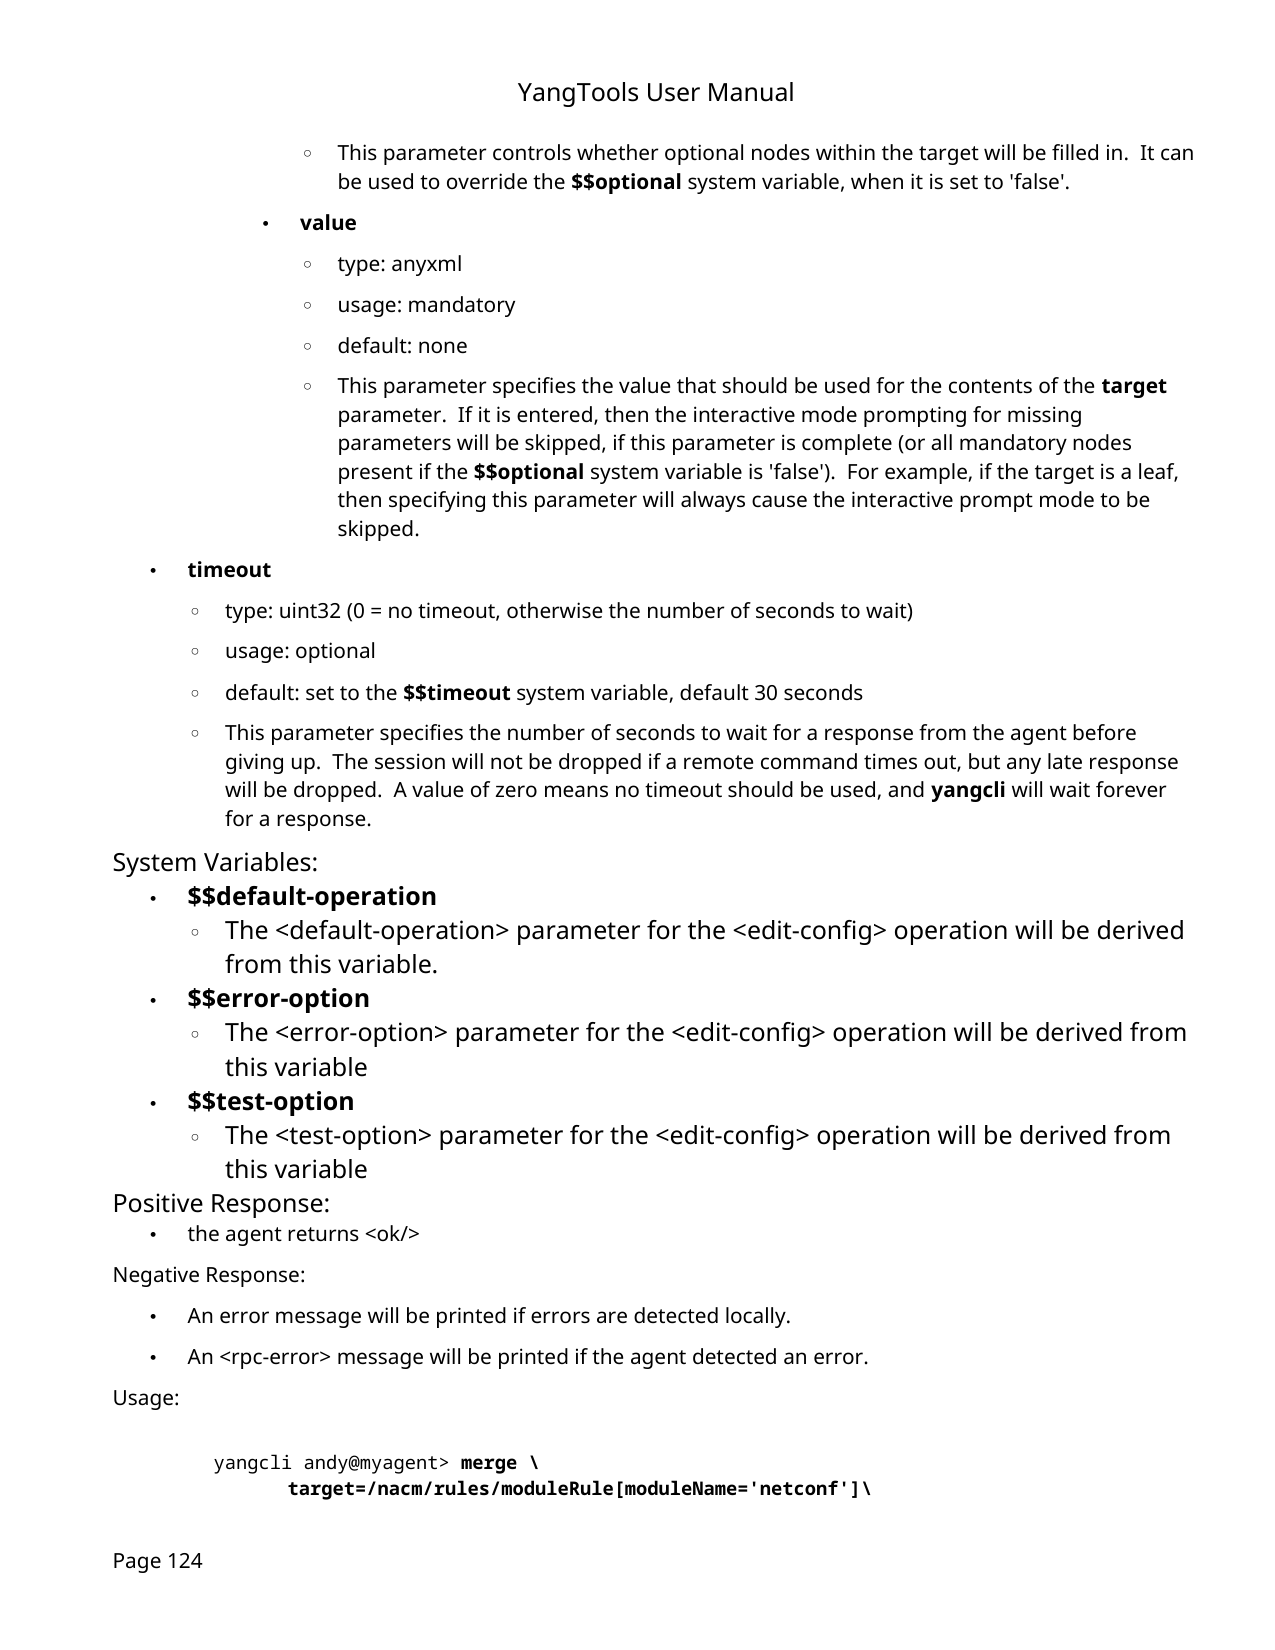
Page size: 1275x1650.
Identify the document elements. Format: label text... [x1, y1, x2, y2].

list usage: optional [187, 637, 1200, 665]
list usage: mandatory [300, 290, 1200, 318]
list The <error-option> parameter for the <edit-config> operation will be derived from this variable [187, 1015, 1200, 1083]
list This parameter controls whether optional nodes within the target will be filled in. It can be used to override the $$optional system variable, when it is set to 'false'. [300, 138, 1200, 195]
list $$error-option [150, 981, 1200, 1015]
text Positive Response: [112, 1185, 1200, 1219]
list the agent returns <ok/> [150, 1219, 1200, 1248]
list This parameter specifies the number of seconds to wait for a response from the agent before giving up. The session will not be dropped if a remote command times out, but any late response will be dropped. A value of zero means no timeout should be used, and yangcli will wait forever for a response. [187, 718, 1200, 832]
text Usage: [112, 1383, 1200, 1412]
list The <default-operation> parameter for the <edit-config> operation will be derived from this variable. [187, 913, 1200, 981]
list timeout [150, 555, 1200, 583]
list value [262, 208, 1200, 236]
list $$test-option [150, 1083, 1200, 1117]
list type: anyxml [300, 249, 1200, 277]
list An <rpc-error> message will be printed if the agent detected an error. [150, 1342, 1200, 1371]
list default: none [300, 331, 1200, 359]
list An error message will be printed if errors are detected locally. [150, 1301, 1200, 1330]
list The <test-option> parameter for the <edit-config> operation will be derived from this variable [187, 1117, 1200, 1185]
text System Variables: [112, 845, 1200, 879]
list type: uint32 (0 = no timeout, otherwise the number of seconds to wait) [187, 596, 1200, 624]
text yangcli andy@myagent> merge \ target=/nacm/rules/moduleRule[moduleName='netconf']\ [139, 1424, 1200, 1501]
text Negative Response: [112, 1260, 1200, 1289]
list $$default-operation [150, 879, 1200, 913]
list default: set to the $$timeout system variable, default 30 seconds [187, 678, 1200, 706]
list This parameter specifies the value that should be used for the contents of the target parameter. If it is entered, then the interactive mode prompting for missing parameters will be skipped, if this parameter is complete (or all mandatory nodes present if the $$optional system variable is 'false'). For example, if the target is a leaf, then specifying this parameter will always cause the interactive prompt mode to be skipped. [300, 372, 1200, 542]
